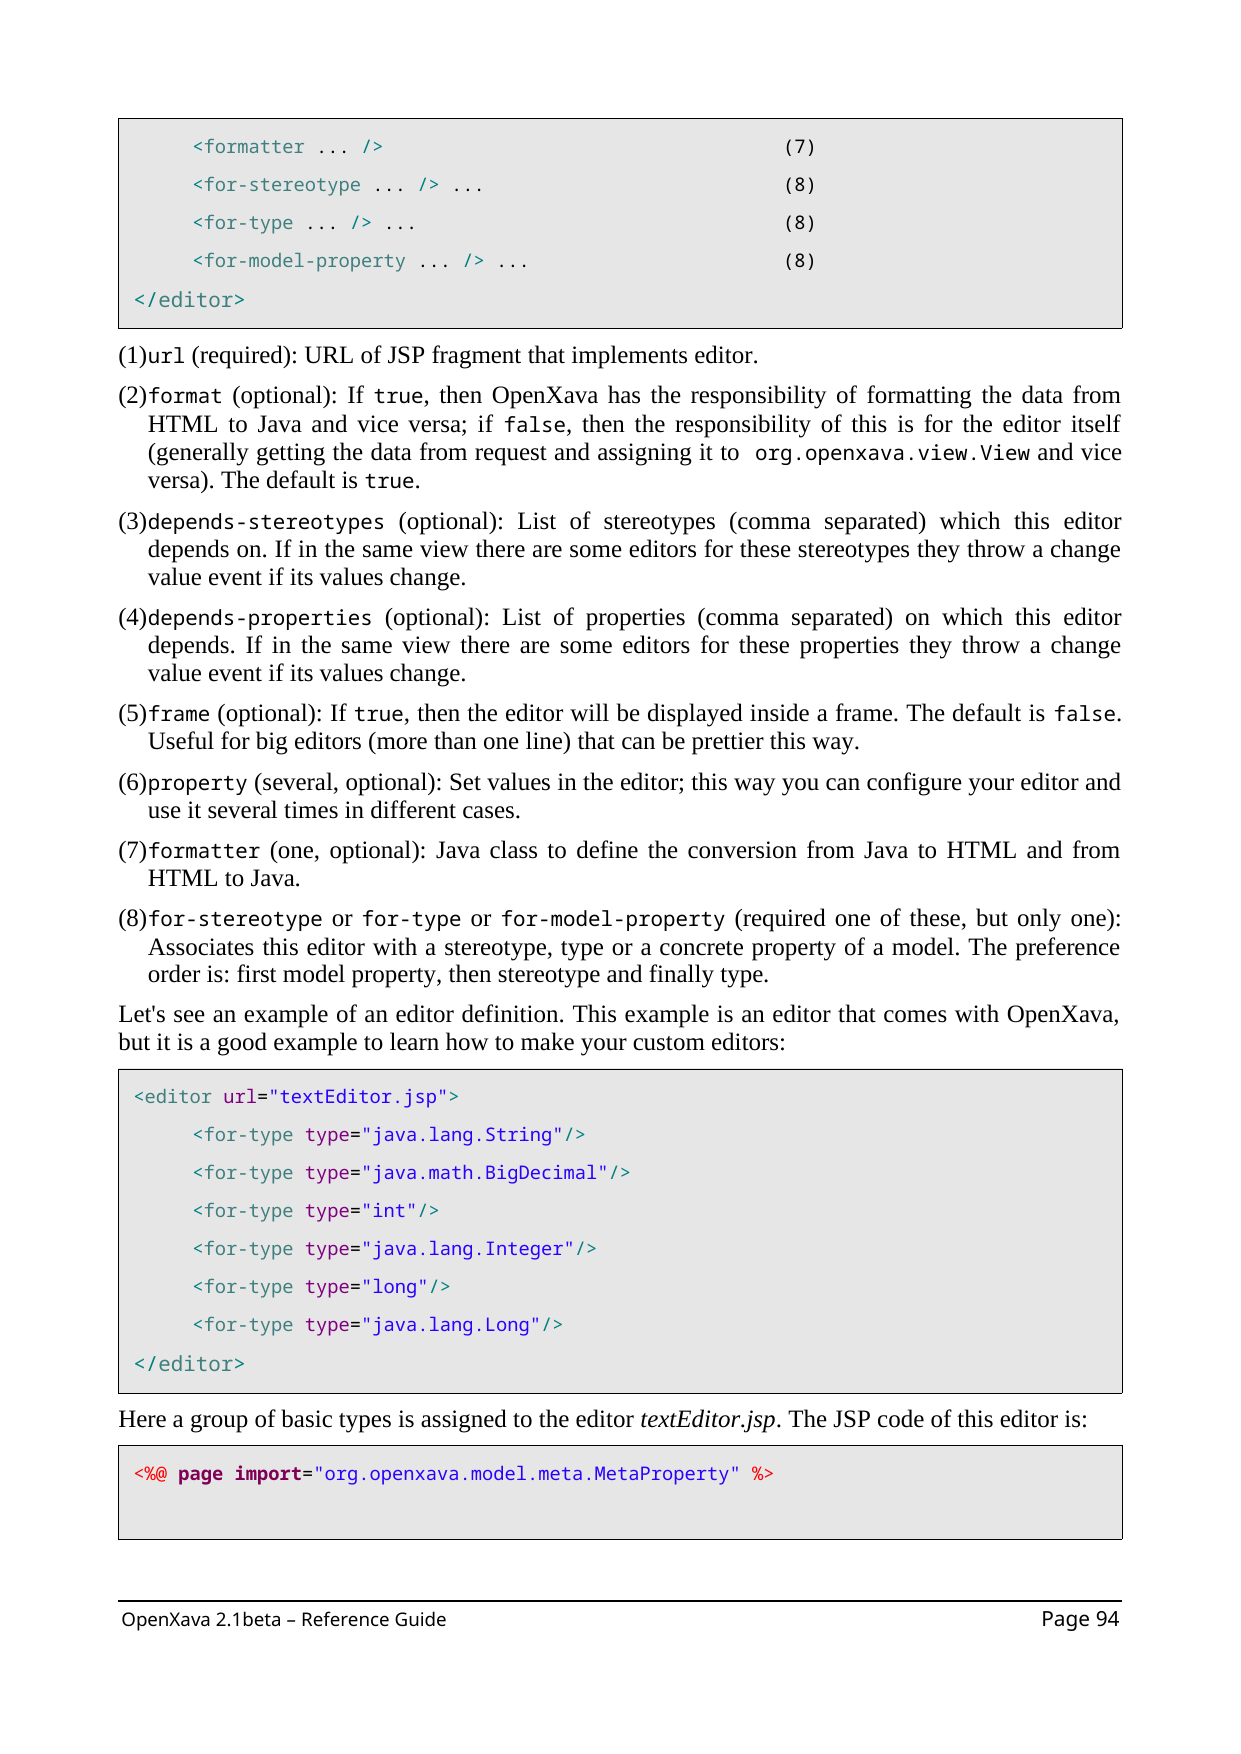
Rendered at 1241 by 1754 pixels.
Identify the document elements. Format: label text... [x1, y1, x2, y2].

text <for-model-property ... /> ... (8) [119, 232, 1122, 270]
text <editor url="textEditor.jsp"> [119, 1070, 1122, 1107]
list depends-properties (optional): List of properties (comma separated) on which this editor depends. If in the same view there are some editors for these properties they throw a change value event if its values change. [118, 603, 1122, 687]
text <for-type ... /> ... (8) [119, 194, 1122, 232]
text <for-type type="long"/> [119, 1259, 1122, 1297]
text <%@ page import="org.openxava.model.meta.MetaProperty" %> [119, 1446, 1122, 1483]
text <for-type type="java.lang.Integer"/> [119, 1221, 1122, 1259]
text </editor> [119, 270, 1122, 328]
text <for-type type="java.lang.String"/> [119, 1107, 1122, 1144]
text <for-stereotype ... /> ... (8) [119, 156, 1122, 194]
text <for-type type="java.math.BigDecimal"/> [119, 1144, 1122, 1183]
text <for-type type="int"/> [119, 1183, 1122, 1221]
text Let's see an example of an editor definition. This example is an editor that comes with OpenXava, but it is a good example to learn how to make your custom editors: [118, 1001, 1122, 1056]
list for-stereotype or for-type or for-model-property (required one of these, but only one): Associates this editor with a stereotype, type or a concrete property of a model. The preference order is: first model property, then stereotype and finally type. [118, 904, 1122, 988]
text Here a group of basic types is assigned to the editor textEditor.jsp. The JSP code of this editor is: [118, 1405, 1122, 1433]
list format (optional): If true, then OpenXava has the responsibility of formatting the data from HTML to Java and vice versa; if false, then the responsibility of this is for the editor itself (generally getting the data from request and assigning it to org.openxava.view.View and vice versa). The default is true. [118, 381, 1122, 494]
text </editor> [119, 1335, 1122, 1393]
text <formatter ... /> (7) [119, 119, 1122, 156]
list frame (optional): If true, then the editor will be displayed inside a frame. The default is false. Useful for big editors (more than one line) that can be prettier this way. [118, 699, 1122, 755]
list url (required): URL of JSP fragment that implements editor. [118, 341, 1122, 369]
list depends-stereotypes (optional): List of stereotypes (comma separated) which this editor depends on. If in the same view there are some editors for these stereotypes they throw a change value event if its values change. [118, 507, 1122, 591]
text <for-type type="java.lang.Long"/> [119, 1297, 1122, 1335]
list property (several, optional): Set values in the editor; this way you can configure your editor and use it several times in different cases. [118, 768, 1122, 823]
list formatter (one, optional): Java class to define the conversion from Java to HTML and from HTML to Java. [118, 836, 1122, 892]
